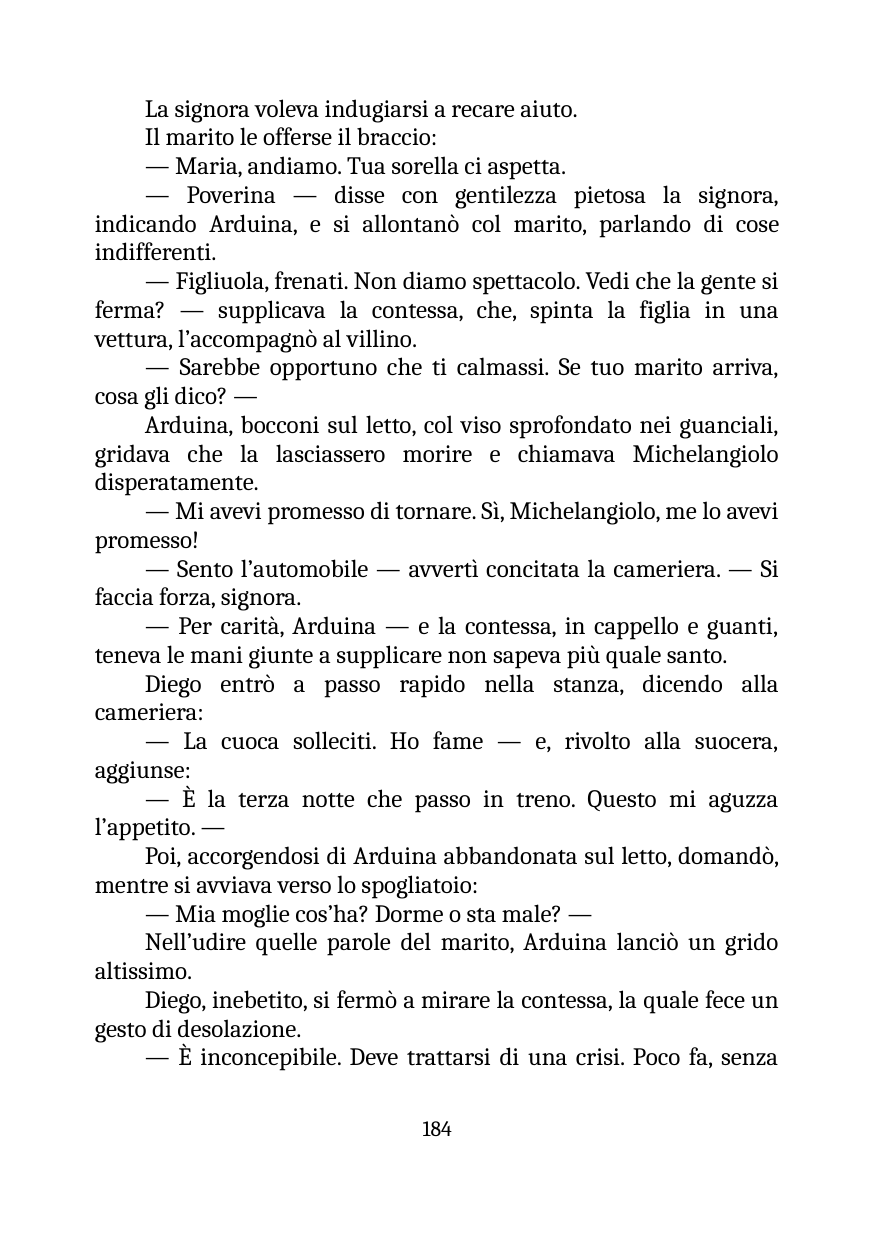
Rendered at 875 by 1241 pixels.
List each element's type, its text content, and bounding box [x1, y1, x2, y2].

text — Sento l’automobile — avvertì concitata la cameriera. — Si faccia forza, signora. [94, 554, 779, 612]
text — È inconcepibile. Deve trattarsi di una crisi. Poco fa, senza [94, 1043, 779, 1072]
text — Sarebbe opportuno che ti calmassi. Se tuo marito arriva, cosa gli dico? — [94, 353, 779, 411]
text — La cuoca solleciti. Ho fame — e, rivolto alla suocera, aggiunse: [94, 727, 779, 784]
text — Mi avevi promesso di tornare. Sì, Michelangiolo, me lo avevi promesso! [94, 497, 779, 554]
text — Poverina — disse con gentilezza pietosa la signora, indicando Arduina, e si allontanò col marito, parlando di cose indifferenti. [94, 181, 779, 267]
text Diego, inebetito, si fermò a mirare la contessa, la quale fece un gesto di desolazione. [94, 986, 779, 1043]
text Nell’udire quelle parole del marito, Arduina lanciò un grido altissimo. [94, 928, 779, 986]
text Il marito le offerse il braccio: [94, 123, 779, 152]
text — Per carità, Arduina — e la contessa, in cappello e guanti, teneva le mani giunte a supplicare non sapeva più quale santo. [94, 612, 779, 669]
text — Figliuola, frenati. Non diamo spettacolo. Vedi che la gente si ferma? — supplicava la contessa, che, spinta la figlia in una vettura, l’accompagnò al villino. [94, 267, 779, 353]
text Diego entrò a passo rapido nella stanza, dicendo alla cameriera: [94, 669, 779, 727]
text — È la terza notte che passo in treno. Questo mi aguzza l’appetito. — [94, 784, 779, 842]
text Arduina, bocconi sul letto, col viso sprofondato nei guanciali, gridava che la lasciassero morire e chiamava Michelangiolo disperatamente. [94, 411, 779, 497]
text Poi, accorgendosi di Arduina abbandonata sul letto, domandò, mentre si avviava verso lo spogliatoio: [94, 842, 779, 899]
text — Maria, andiamo. Tua sorella ci aspetta. [94, 152, 779, 181]
text — Mia moglie cos’ha? Dorme o sta male? — [94, 899, 779, 928]
text La signora voleva indugiarsi a recare aiuto. [94, 94, 779, 123]
